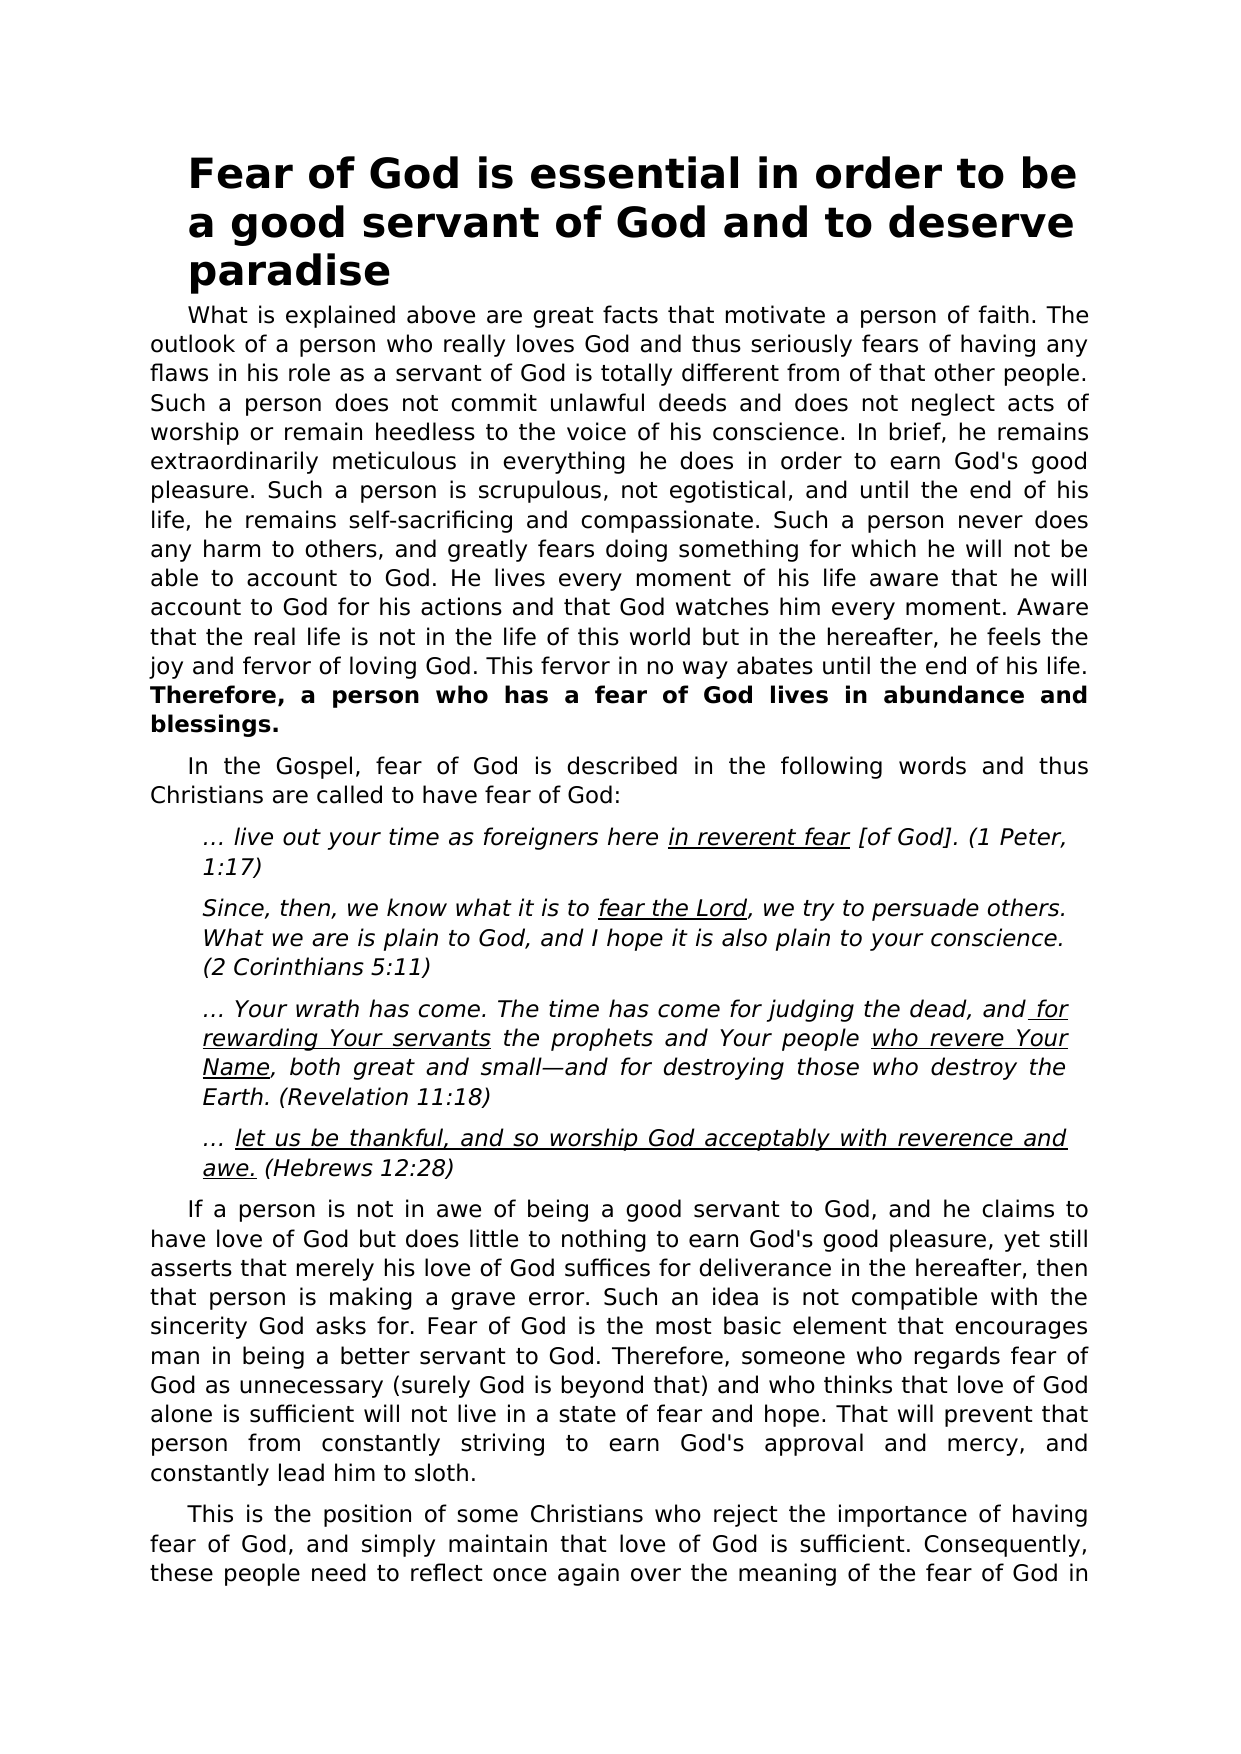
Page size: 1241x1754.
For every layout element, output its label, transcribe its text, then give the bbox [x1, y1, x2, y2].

text Since, then, we know what it is to fear the Lord, we try to persuade others. What we are is plain to God, and I hope it is also plain to your conscience. (2 Corinthians 5:11) [202, 896, 1068, 981]
text … live out your time as foreigners here in reverent fear [of God]. (1 Peter, 1:17) [202, 824, 1068, 880]
text If a person is not in awe of being a good servant to God, and he claims to have love of God but does little to nothing to earn God's good pleasure, yet still asserts that merely his love of God suffices for deliverance in the hereafter, then that person is making a grave error. Such an idea is not compatible with the sincerity God asks for. Fear of God is the most basic element that encourages man in being a better servant to God. Therefore, someone who regards fear of God as unnecessary (surely God is beyond that) and who thinks that love of God alone is sufficient will not live in a state of fear and hope. That will prevent that person from constantly striving to earn God's approval and mercy, and constantly lead him to sloth. [150, 1196, 1090, 1487]
text What is explained above are great facts that motivate a person of faith. The outlook of a person who really loves God and thus seriously fears of having any flaws in his role as a servant of God is totally different from of that other people. Such a person does not commit unlawful deeds and does not neglect acts of worship or remain heedless to the voice of his conscience. In brief, he remains extraordinarily meticulous in everything he does in order to earn God's good pleasure. Such a person is scrupulous, not egotistical, and until the end of his life, he remains self-sacrificing and compassionate. Such a person never does any harm to others, and greatly fears doing something for which he will not be able to account to God. He lives every moment of his life aware that he will account to God for his actions and that God watches him every moment. Aware that the real life is not in the life of this world but in the hereafter, he feels the joy and fervor of loving God. This fervor in no way abates until the end of his life. Therefore, a person who has a fear of God lives in abundance and blessings. [150, 302, 1090, 738]
subtitle Fear of God is essential in order to be a good servant of God and to deserve paradise [187, 150, 1090, 296]
text This is the position of some Christians who reject the importance of having fear of God, and simply maintain that love of God is sufficient. Consequently, these people need to reflect once again over the meaning of the fear of God in [150, 1502, 1090, 1587]
text … let us be thankful, and so worship God acceptably with reverence and awe. (Hebrews 12:28) [202, 1125, 1068, 1181]
text … Your wrath has come. The time has come for judging the dead, and for rewarding Your servants the prophets and Your people who revere Your Name, both great and small—and for destroying those who destroy the Earth. (Revelation 11:18) [202, 996, 1068, 1110]
text In the Gospel, fear of God is described in the following words and thus Christians are called to have fear of God: [150, 753, 1090, 809]
